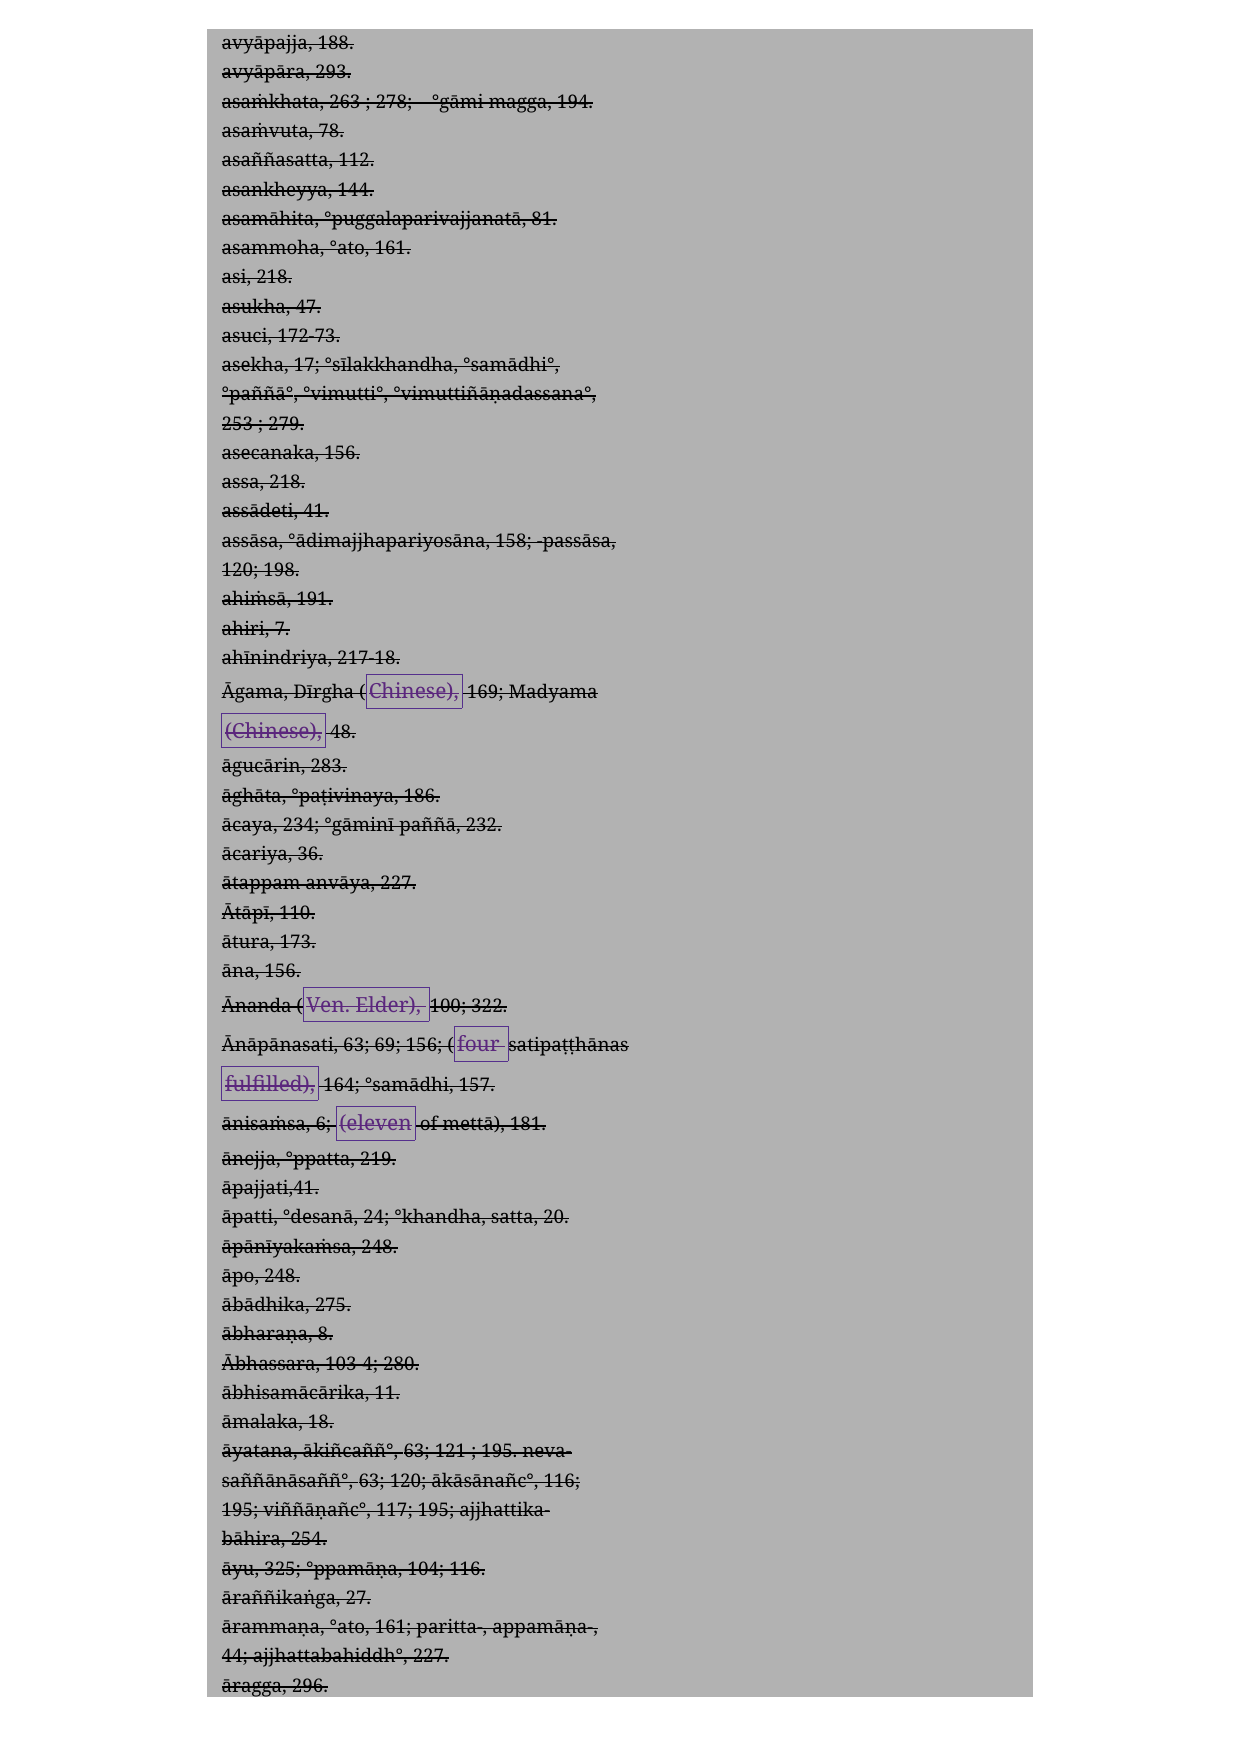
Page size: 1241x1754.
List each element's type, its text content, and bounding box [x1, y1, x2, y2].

text assa, 218. [207, 468, 1033, 494]
text ācaya, 234; °gāminī paññā, 232. [207, 811, 1033, 837]
text asi, 218. [207, 264, 1033, 289]
text āmalaka, 18. [207, 1408, 1033, 1434]
text āragga, 296. [207, 1672, 1033, 1697]
text asamāhita, °puggalaparivajjanatā, 81. [207, 205, 1033, 231]
text āna, 156. [207, 957, 1033, 983]
text Ābhassara, 103-4; 280. [207, 1350, 1033, 1376]
text avyāpajja, 188. [207, 29, 1033, 55]
text 169; Madyama [463, 673, 1033, 708]
text āgucārin, 283. [207, 753, 1033, 778]
text ācariya, 36. [207, 840, 1033, 866]
text asaṁvuta, 78. [207, 117, 1033, 143]
text of mettā), 181. [416, 1106, 1033, 1140]
text ābharaṇa, 8. [207, 1321, 1033, 1346]
text ātura, 173. [207, 928, 1033, 954]
text Ānanda ( [207, 987, 303, 1021]
text āpo, 248. [207, 1262, 1033, 1288]
text Ven. Elder), [304, 988, 429, 1021]
text asammoha, °ato, 161. [207, 234, 1033, 260]
text asuci, 172-73. [207, 322, 1033, 348]
text āyu, 325; °ppamāṇa, 104; 116. [207, 1555, 1033, 1580]
text ānisaṁsa, 6; [207, 1106, 336, 1140]
text āpānīyakaṁsa, 248. [207, 1233, 1033, 1258]
text assāsa, °ādimajjhapariyosāna, 158; -passāsa, [207, 527, 1033, 553]
text 195; viññāṇañc°, 117; 195; ajjhattika- [207, 1496, 1033, 1522]
text satipaṭṭhānas [509, 1026, 1033, 1061]
text asukha, 47. [207, 293, 1033, 318]
text 44; ajjhattabahiddh°, 227. [207, 1643, 1033, 1668]
text four [455, 1027, 508, 1061]
text asekha, 17; °sīlakkhandha, °samādhi°, [207, 351, 1033, 377]
text 164; °samādhi, 157. [319, 1066, 1033, 1100]
text āghāta, °paṭivinaya, 186. [207, 782, 1033, 807]
text asaññasatta, 112. [207, 147, 1033, 172]
text ārammaṇa, °ato, 161; paritta-, appamāṇa-, [207, 1613, 1033, 1639]
text ātappam anvāya, 227. [207, 870, 1033, 895]
text 120; 198. [207, 556, 1033, 582]
text ābādhika, 275. [207, 1291, 1033, 1317]
text 253 ; 279. [207, 410, 1033, 436]
text āraññikaṅga, 27. [207, 1584, 1033, 1610]
text °paññā°, °vimutti°, °vimuttiñāṇadassana°, [207, 381, 1033, 406]
text saññānāsaññ°, 63; 120; ākāsānañc°, 116; [207, 1467, 1033, 1493]
text bāhira, 254. [207, 1526, 1033, 1551]
text (Chinese), [222, 714, 325, 747]
text Ātāpī, 110. [207, 899, 1033, 924]
text assādeti, 41. [207, 498, 1033, 523]
text 100; 322. [430, 987, 1033, 1021]
text asankheyya, 144. [207, 176, 1033, 201]
text (eleven [337, 1107, 415, 1140]
text ānejja, °ppatta, 219. [207, 1145, 1033, 1171]
text fulfilled), [222, 1067, 318, 1100]
text āyatana, ākiñcaññ°, 63; 121 ; 195. neva- [207, 1438, 1033, 1463]
text avyāpāra, 293. [207, 59, 1033, 84]
text ahīnindriya, 217-18. [207, 644, 1033, 670]
text asecanaka, 156. [207, 439, 1033, 465]
text Āgama, Dīrgha (Chinese), [207, 673, 462, 708]
text ābhisamācārika, 11. [207, 1379, 1033, 1405]
text 48. [326, 713, 1033, 747]
text asaṁkhata, 263 ; 278; °gāmi magga, 194. [207, 88, 1033, 113]
text āpatti, °desanā, 24; °khandha, satta, 20. [207, 1204, 1033, 1229]
text ahiṁsā, 191. [207, 586, 1033, 611]
text [207, 713, 221, 747]
text Ānāpānasati, 63; 69; 156; ( [207, 1026, 454, 1061]
text ahiri, 7. [207, 615, 1033, 640]
text āpajjati,41. [207, 1174, 1033, 1200]
